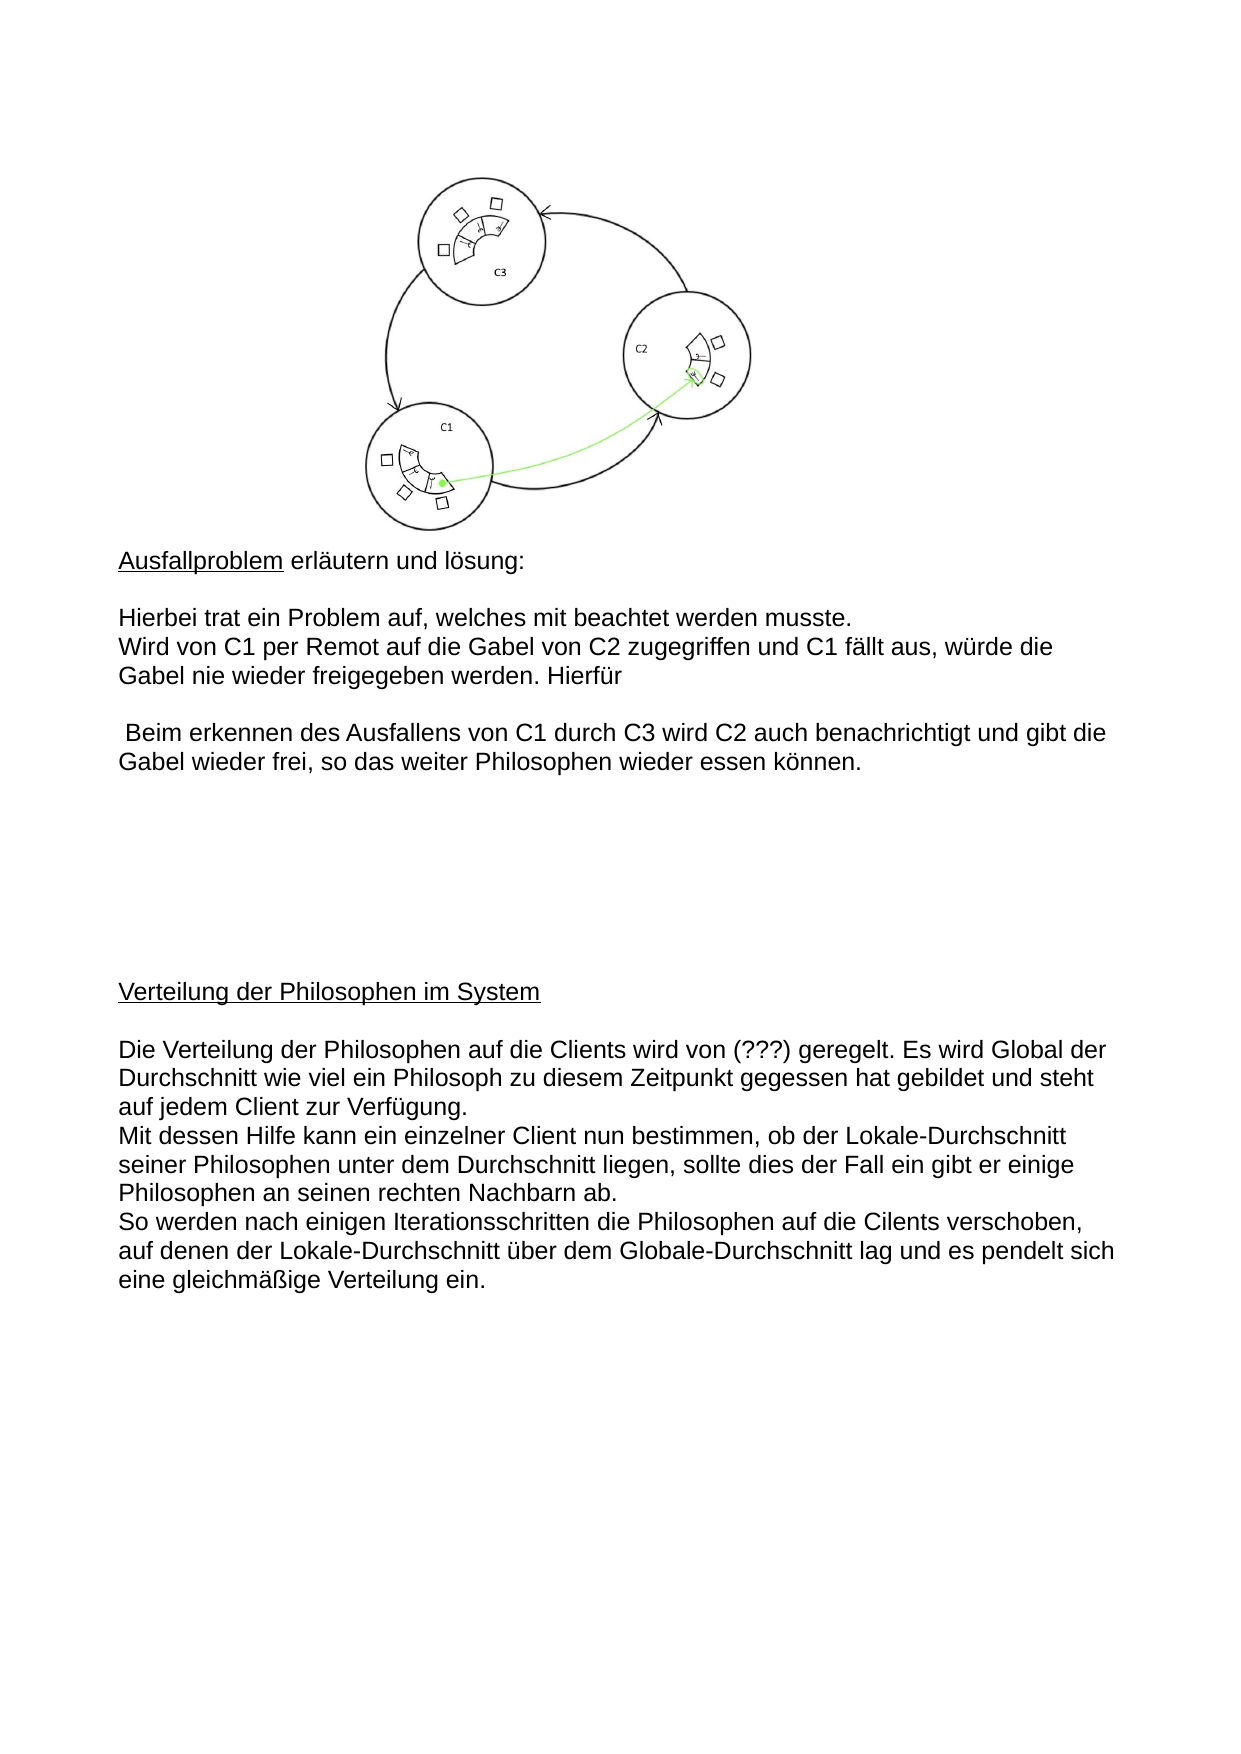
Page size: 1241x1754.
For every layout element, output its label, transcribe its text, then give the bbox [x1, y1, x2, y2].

text Die Verteilung der Philosophen auf die Clients wird von (???) geregelt. Es wird Global der Durchschnitt wie viel ein Philosoph zu diesem Zeitpunkt gegessen hat gebildet und steht auf jedem Client zur Verfügung. [118, 1034, 1122, 1121]
text Hierbei trat ein Problem auf, welches mit beachtet werden musste. [118, 603, 1122, 632]
text Wird von C1 per Remot auf die Gabel von C2 zugegriffen und C1 fällt aus, würde die Gabel nie wieder freigegeben werden. Hierfür [118, 632, 1122, 689]
text Verteilung der Philosophen im System [118, 977, 1122, 1006]
text Mit dessen Hilfe kann ein einzelner Client nun bestimmen, ob der Lokale-Durchschnitt seiner Philosophen unter dem Durchschnitt liegen, sollte dies der Fall ein gibt er einige Philosophen an seinen rechten Nachbarn ab. [118, 1121, 1122, 1207]
text Beim erkennen des Ausfallens von C1 durch C3 wird C2 auch benachrichtigt und gibt die Gabel wieder frei, so das weiter Philosophen wieder essen können. [118, 718, 1122, 776]
picture [317, 155, 774, 546]
text So werden nach einigen Iterationsschritten die Philosophen auf die Cilents verschoben, auf denen der Lokale-Durchschnitt über dem Globale-Durchschnitt lag und es pendelt sich eine gleichmäßige Verteilung ein. [118, 1207, 1122, 1293]
text Ausfallproblem erläutern und lösung: [118, 147, 1122, 574]
